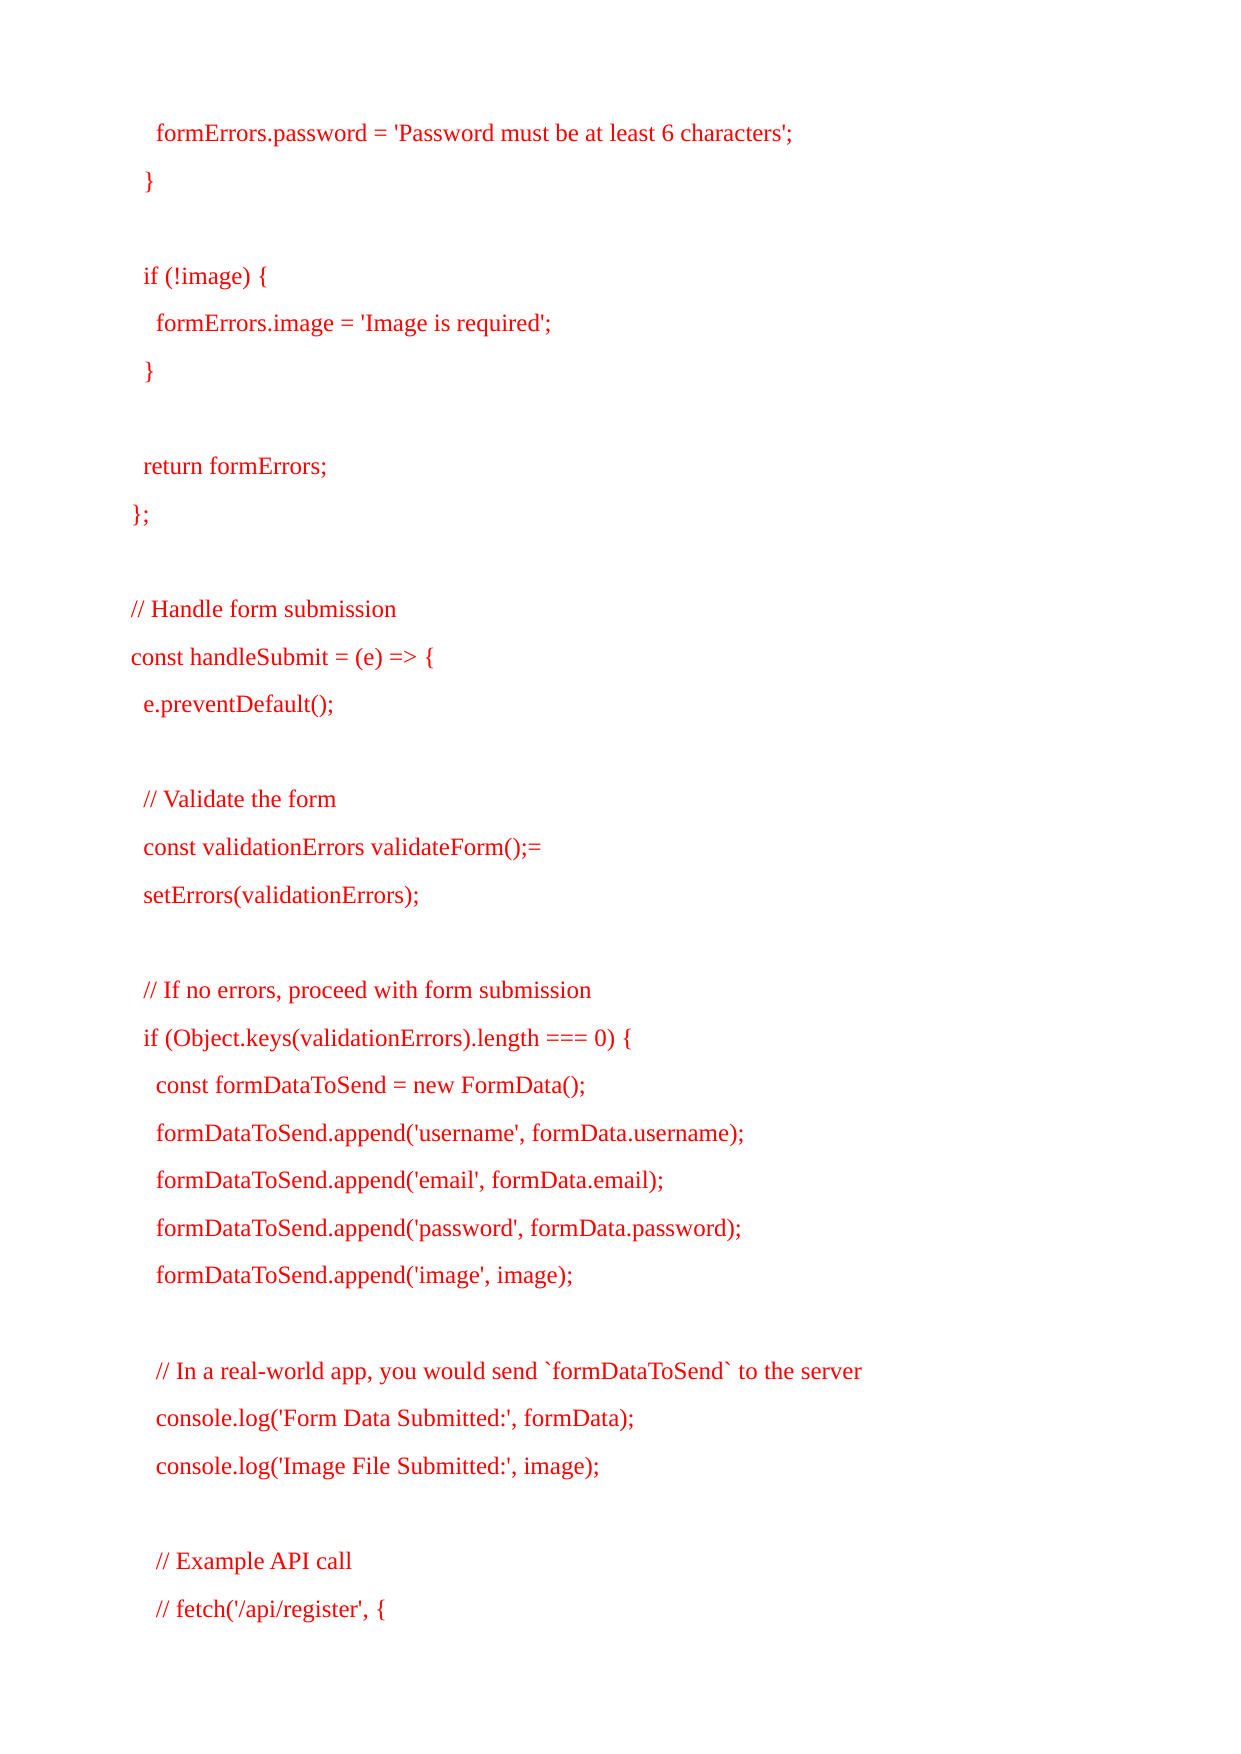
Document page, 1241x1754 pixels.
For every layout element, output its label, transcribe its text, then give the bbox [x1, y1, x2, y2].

text // Validate the form [118, 784, 1122, 813]
text }; [118, 499, 1122, 528]
text formDataToSend.append('password', formData.password); [118, 1213, 1122, 1242]
text formErrors.image = 'Image is required'; [118, 308, 1122, 337]
text if (Object.keys(validationErrors).length === 0) { [118, 1023, 1122, 1051]
text return formErrors; [118, 451, 1122, 480]
text formDataToSend.append('image', image); [118, 1261, 1122, 1289]
text } [118, 356, 1122, 385]
text const formDataToSend = new FormData(); [118, 1070, 1122, 1099]
text setErrors(validationErrors); [118, 880, 1122, 908]
text const handleSubmit = (e) => { [118, 642, 1122, 671]
text formDataToSend.append('email', formData.email); [118, 1165, 1122, 1194]
text console.log('Image File Submitted:', image); [118, 1451, 1122, 1480]
text // Example API call [118, 1546, 1122, 1575]
text if (!image) { [118, 261, 1122, 290]
text } [118, 166, 1122, 194]
text // Handle form submission [118, 594, 1122, 623]
text e.preventDefault(); [118, 689, 1122, 718]
text // fetch('/api/register', { [118, 1594, 1122, 1623]
text // If no errors, proceed with form submission [118, 975, 1122, 1004]
text const validationErrors validateForm();= [118, 832, 1122, 861]
text formDataToSend.append('username', formData.username); [118, 1118, 1122, 1147]
text formErrors.password = 'Password must be at least 6 characters'; [118, 118, 1122, 147]
text console.log('Form Data Submitted:', formData); [118, 1403, 1122, 1432]
text // In a real-world app, you would send `formDataToSend` to the server [118, 1356, 1122, 1384]
